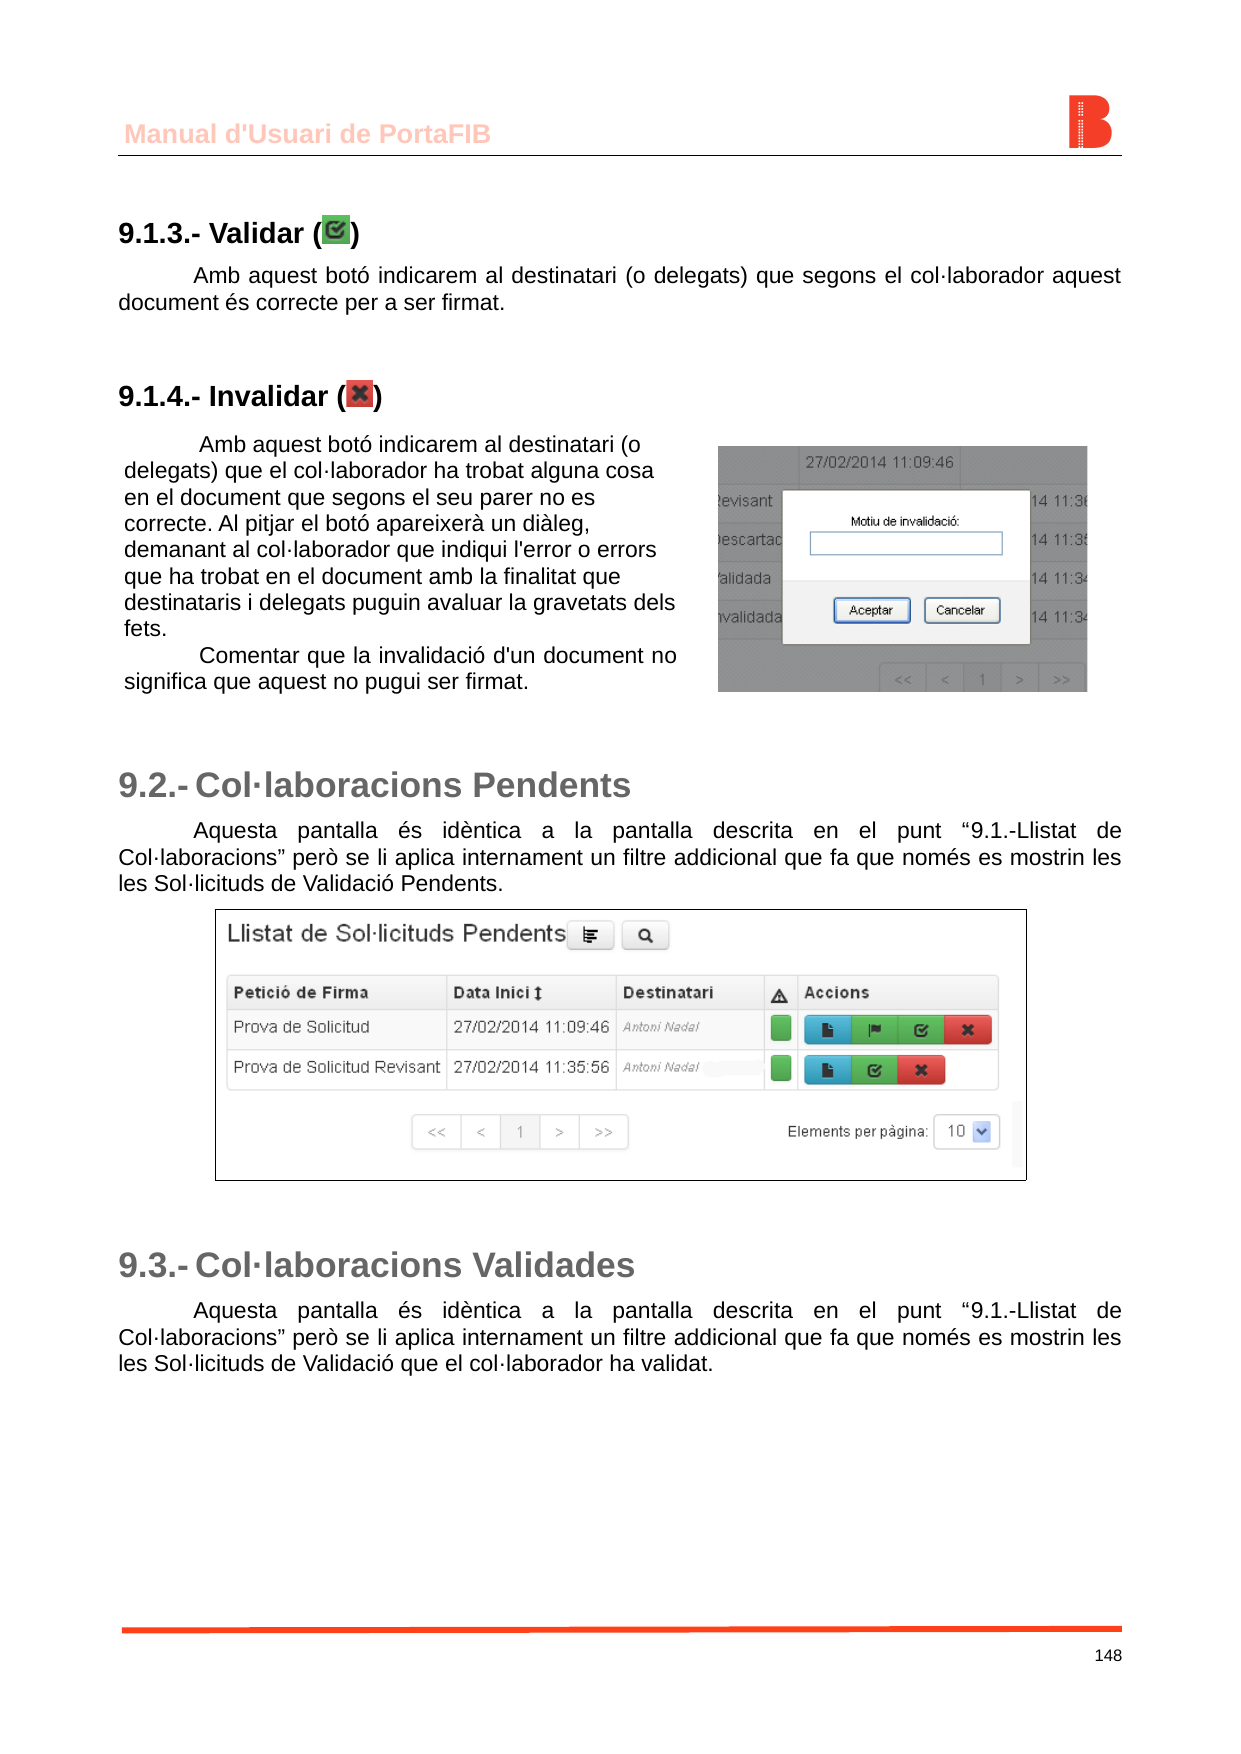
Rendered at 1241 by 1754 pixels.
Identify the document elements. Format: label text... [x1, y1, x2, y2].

subtitle Col·laboracions Validades [118, 1244, 1122, 1285]
picture [1063, 94, 1117, 150]
picture [322, 215, 350, 244]
text Aquesta pantalla és idèntica a la pantalla descrita en el punt “9.1.-Llistat de Col·laboracions” però se li aplica internament un filtre addicional que fa que només es mostrin les les Sol·licituds de Validació Pendents. [118, 817, 1122, 896]
table_header [683, 425, 1122, 713]
text Amb aquest botó indicarem al destinatari (o delegats) que segons el col·laborador aquest document és correcte per a ser firmat. [118, 262, 1122, 315]
picture [217, 911, 1023, 1178]
subtitle Invalidar () [118, 379, 1122, 413]
picture [346, 380, 373, 407]
text Aquesta pantalla és idèntica a la pantalla descrita en el punt “9.1.-Llistat de Col·laboracions” però se li aplica internament un filtre addicional que fa que només es mostrin les les Sol·licituds de Validació que el col·laborador ha validat. [118, 1297, 1122, 1376]
table_header Amb aquest botó indicarem al destinatari (o delegats) que el col·laborador ha trobat alguna cosa en el document que segons el seu parer no es correcte. Al pitjar el botó apareixerà un diàleg, demanant al col·laborador que indiqui l'error o errors que ha trobat en el document amb la finalitat que destinataris i delegats puguin avaluar la gravetats dels fets. Comentar que la invalidació d'un document no significa que aquest no pugui ser firmat. [118, 425, 683, 713]
picture [718, 446, 1088, 692]
subtitle Col·laboracions Pendents [118, 764, 1122, 805]
subtitle Validar () [118, 216, 1122, 250]
